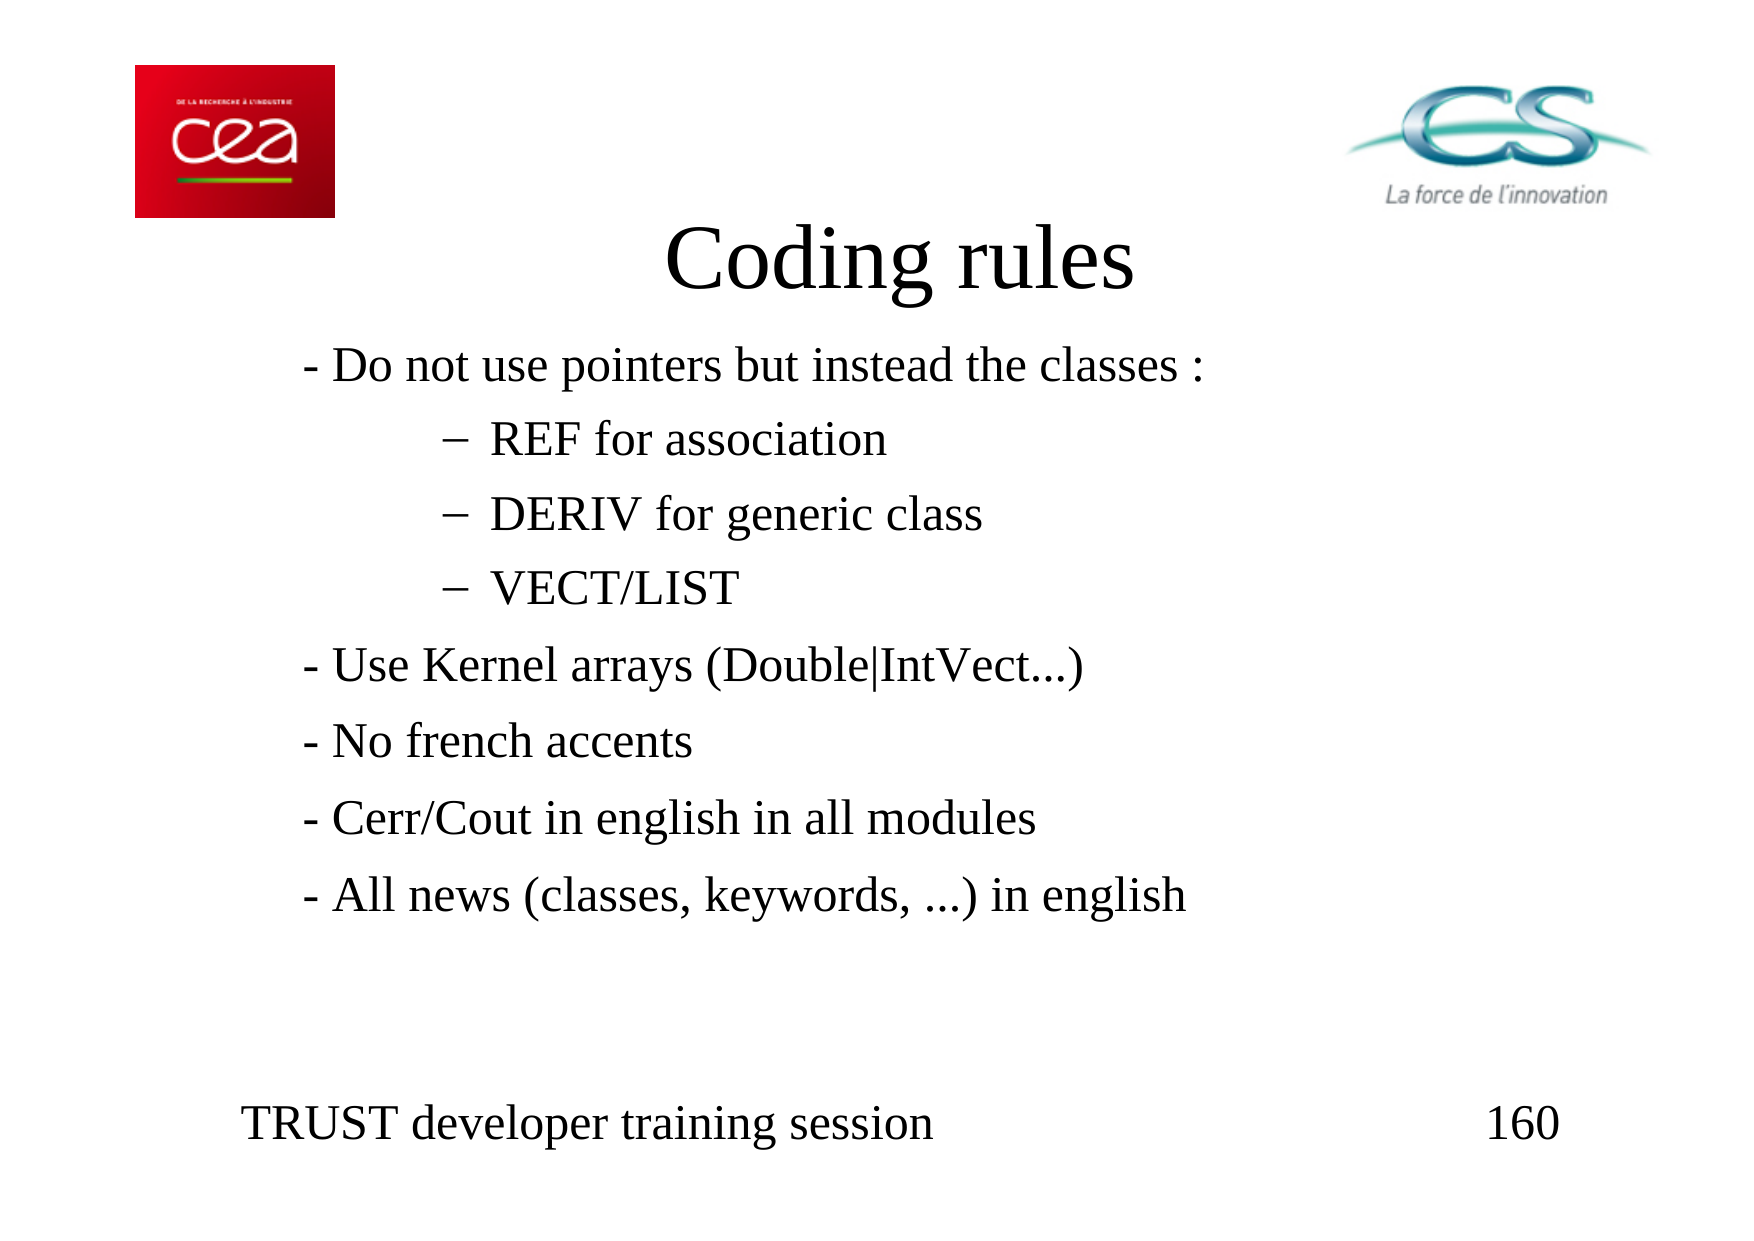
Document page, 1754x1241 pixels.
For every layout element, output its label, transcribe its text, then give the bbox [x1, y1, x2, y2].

picture [135, 65, 335, 218]
title Coding rules [225, 127, 1576, 377]
picture [1340, 73, 1662, 218]
list - Do not use pointers but instead the classes : REF for association DERIV for generic class VECT/LIST - Use Kernel arrays (Double|IntVect...) - No french accents - Cerr/Cout in english in all modules - All news (classes, keywords, ...) in english [231, 323, 1582, 1066]
